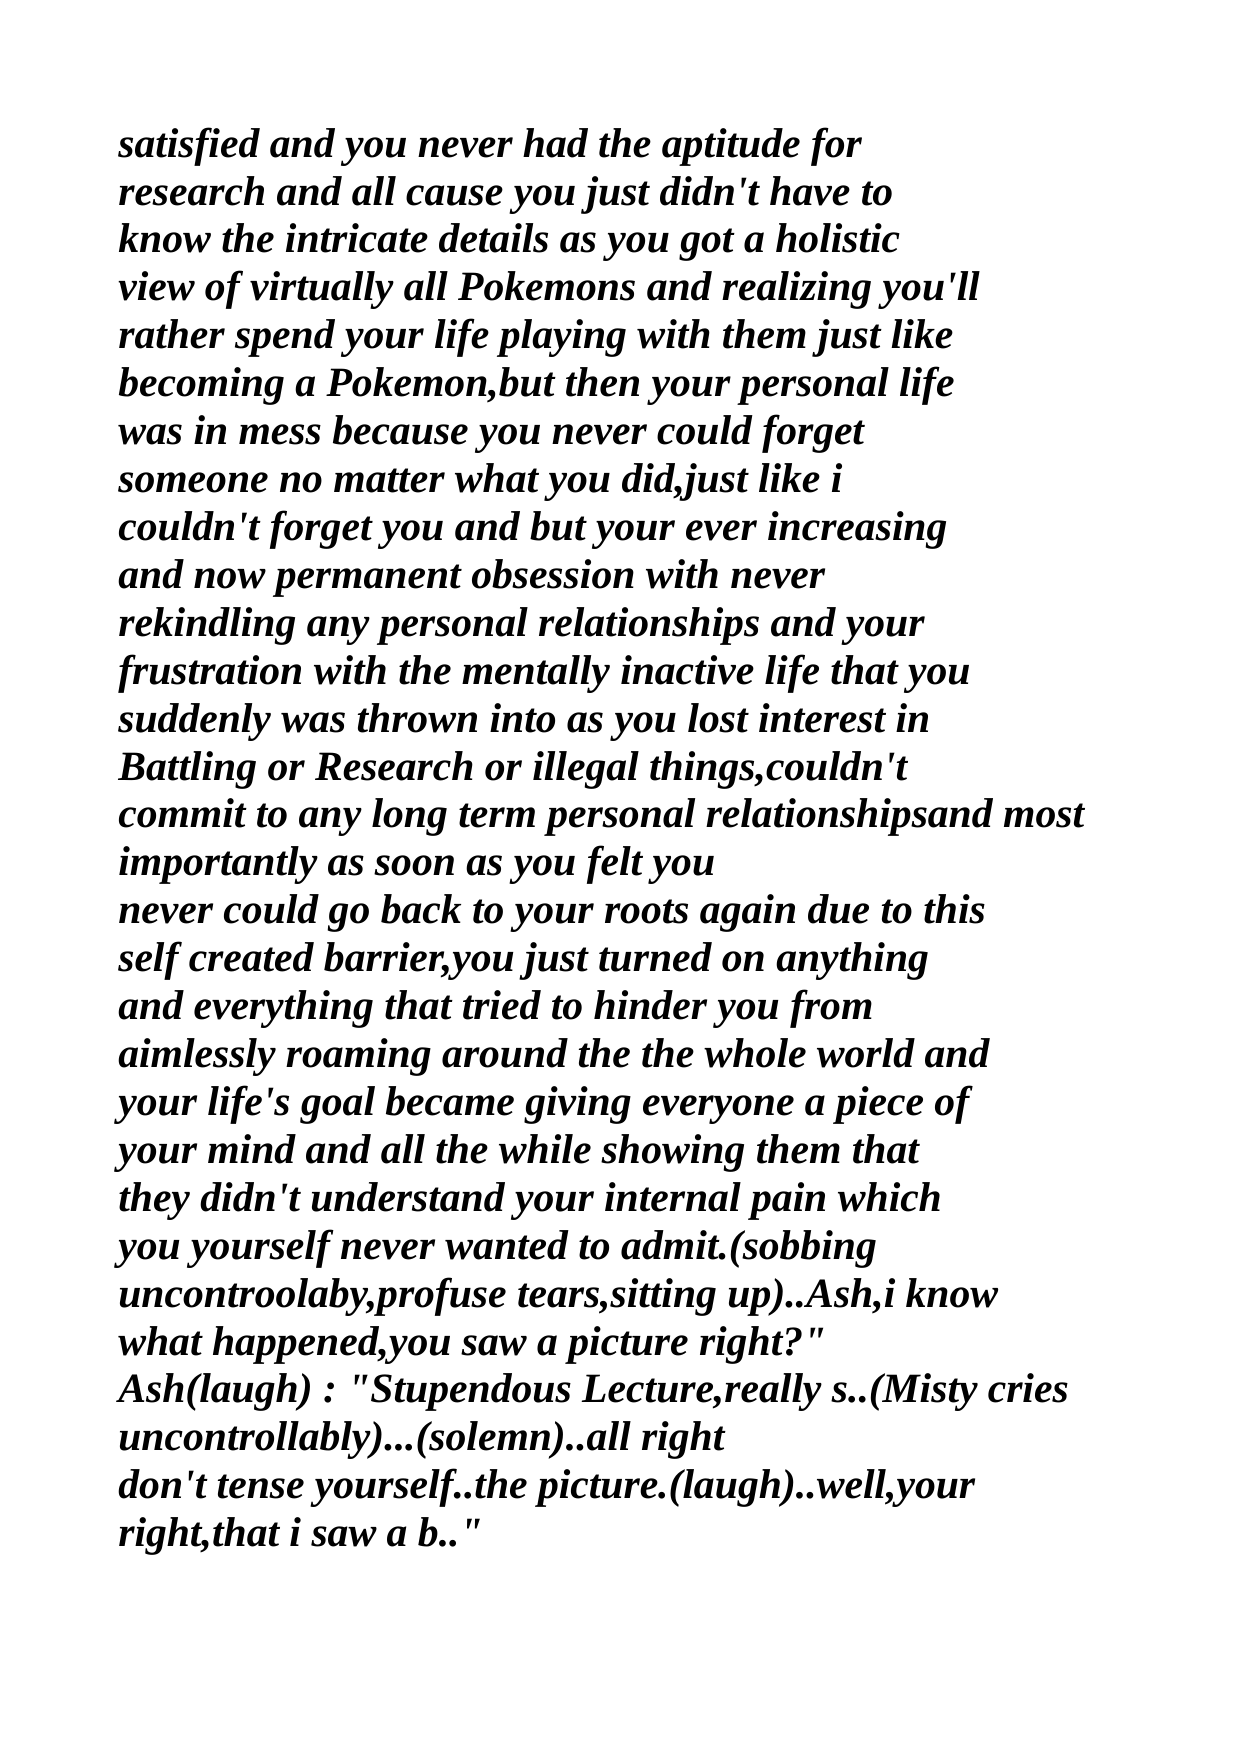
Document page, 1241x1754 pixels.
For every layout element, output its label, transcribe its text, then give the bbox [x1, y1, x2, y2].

text couldn't forget you and but your ever increasing [118, 501, 1122, 549]
text rekindling any personal relationships and your [118, 597, 1122, 645]
text what happened,you saw a picture right?" [118, 1316, 1122, 1364]
text they didn't understand your internal pain which [118, 1172, 1122, 1220]
text rather spend your life playing with them just like [118, 310, 1122, 358]
text right,that i saw a b.." [118, 1508, 1122, 1556]
text frustration with the mentally inactive life that you [118, 645, 1122, 693]
text view of virtually all Pokemons and realizing you'll [118, 262, 1122, 310]
text your mind and all the while showing them that [118, 1124, 1122, 1172]
text becoming a Pokemon,but then your personal life [118, 358, 1122, 406]
text and everything that tried to hinder you from [118, 981, 1122, 1028]
text satisfied and you never had the aptitude for [118, 118, 1122, 166]
text was in mess because you never could forget [118, 406, 1122, 453]
text never could go back to your roots again due to this [118, 885, 1122, 933]
text don't tense yourself..the picture.(laugh)..well,your [118, 1460, 1122, 1508]
text someone no matter what you did,just like i [118, 453, 1122, 501]
text and now permanent obsession with never [118, 549, 1122, 597]
text your life's goal became giving everyone a piece of [118, 1076, 1122, 1124]
text research and all cause you just didn't have to [118, 166, 1122, 214]
text suddenly was thrown into as you lost interest in [118, 693, 1122, 741]
text Battling or Research or illegal things,couldn't [118, 741, 1122, 789]
text know the intricate details as you got a holistic [118, 214, 1122, 262]
text commit to any long term personal relationshipsand most importantly as soon as you felt you [118, 789, 1122, 885]
text aimlessly roaming around the the whole world and [118, 1028, 1122, 1076]
text self created barrier,you just turned on anything [118, 933, 1122, 981]
text you yourself never wanted to admit.(sobbing uncontroolaby,profuse tears,sitting up)..Ash,i know [118, 1220, 1122, 1316]
text Ash(laugh) : "Stupendous Lecture,really s..(Misty cries uncontrollably)...(solemn)..all right [118, 1364, 1122, 1460]
